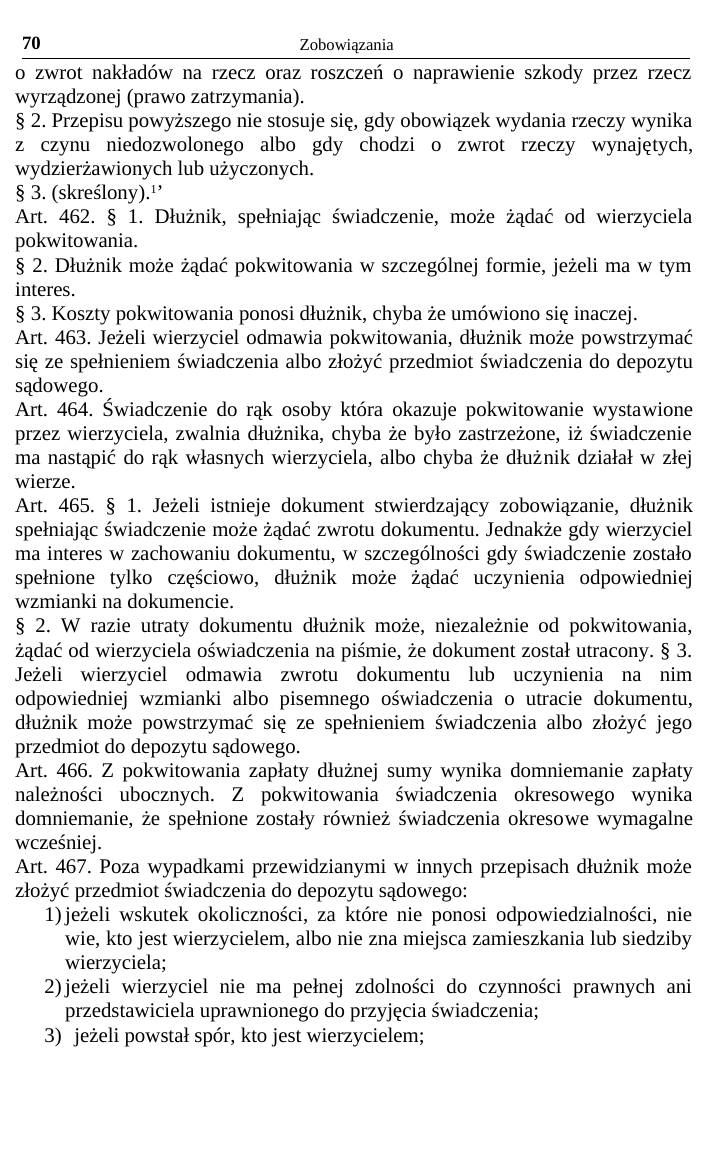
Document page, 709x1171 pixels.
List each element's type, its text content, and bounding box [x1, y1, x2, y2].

text Art. 466. Z pokwitowania zapłaty dłużnej sumy wynika domniemanie za­płaty należności ubocznych. Z pokwitowania świadczenia okresowego wynika domniemanie, że spełnione zostały również świadczenia okreso­we wymagalne wcześniej. [15, 758, 693, 854]
text § 3. (skreślony).1’ [15, 180, 693, 204]
text § 2. Dłużnik może żądać pokwitowania w szczególnej formie, jeżeli ma w tym interes. [15, 252, 693, 301]
list jeżeli powstał spór, kto jest wierzycielem; [15, 1022, 693, 1047]
text Art. 463. Jeżeli wierzyciel odmawia pokwitowania, dłużnik może po­wstrzymać się ze spełnieniem świadczenia albo złożyć przedmiot świad­czenia do depozytu sądowego. [15, 325, 693, 397]
text Art. 462. § 1. Dłużnik, spełniając świadczenie, może żądać od wierzyciela pokwitowania. [15, 204, 693, 252]
text Zobowiązania [299, 34, 412, 54]
text Art. 467. Poza wypadkami przewidzianymi w innych przepisach dłużnik może złożyć przedmiot świadczenia do depozytu sądowego: [15, 854, 693, 902]
list jeżeli wskutek okoliczności, za które nie ponosi odpowiedzialności, nie wie, kto jest wierzycielem, albo nie zna miejsca zamieszkania lub siedziby wierzyciela; [44, 902, 693, 974]
text o zwrot nakładów na rzecz oraz roszczeń o naprawienie szkody przez rzecz wyrządzonej (prawo zatrzymania). [15, 60, 693, 108]
text § 2. Przepisu powyższego nie stosuje się, gdy obowiązek wydania rzeczy wynika z czynu niedozwolonego albo gdy chodzi o zwrot rzeczy wynaję­tych, wydzierżawionych lub użyczonych. [15, 108, 693, 180]
text Art. 465. § 1. Jeżeli istnieje dokument stwierdzający zobowiązanie, dłuż­nik spełniając świadczenie może żądać zwrotu dokumentu. Jednakże gdy wierzyciel ma interes w zachowaniu dokumentu, w szczególności gdy świadczenie zostało spełnione tylko częściowo, dłużnik może żądać uczy­nienia odpowiedniej wzmianki na dokumencie. [15, 493, 693, 613]
text § 3. Koszty pokwitowania ponosi dłużnik, chyba że umówiono się inaczej. [15, 301, 693, 325]
text Art. 464. Świadczenie do rąk osoby która okazuje pokwitowanie wysta­wione przez wierzyciela, zwalnia dłużnika, chyba że było zastrzeżone, iż świadczenie ma nastąpić do rąk własnych wierzyciela, albo chyba że dłuż­nik działał w złej wierze. [15, 397, 693, 493]
list jeżeli wierzyciel nie ma pełnej zdolności do czynności prawnych ani przedstawiciela uprawnionego do przyjęcia świadczenia; [44, 974, 693, 1022]
text § 2. W razie utraty dokumentu dłużnik może, niezależnie od pokwitowania, żądać od wierzyciela oświadczenia na piśmie, że dokument został utracony. § 3. Jeżeli wierzyciel odmawia zwrotu dokumentu lub uczynienia na nim odpowiedniej wzmianki albo pisemnego oświadczenia o utracie dokumen­tu, dłużnik może powstrzymać się ze spełnieniem świadczenia albo złożyć jego przedmiot do depozytu sądowego. [15, 613, 693, 758]
text 70 [19, 32, 43, 54]
